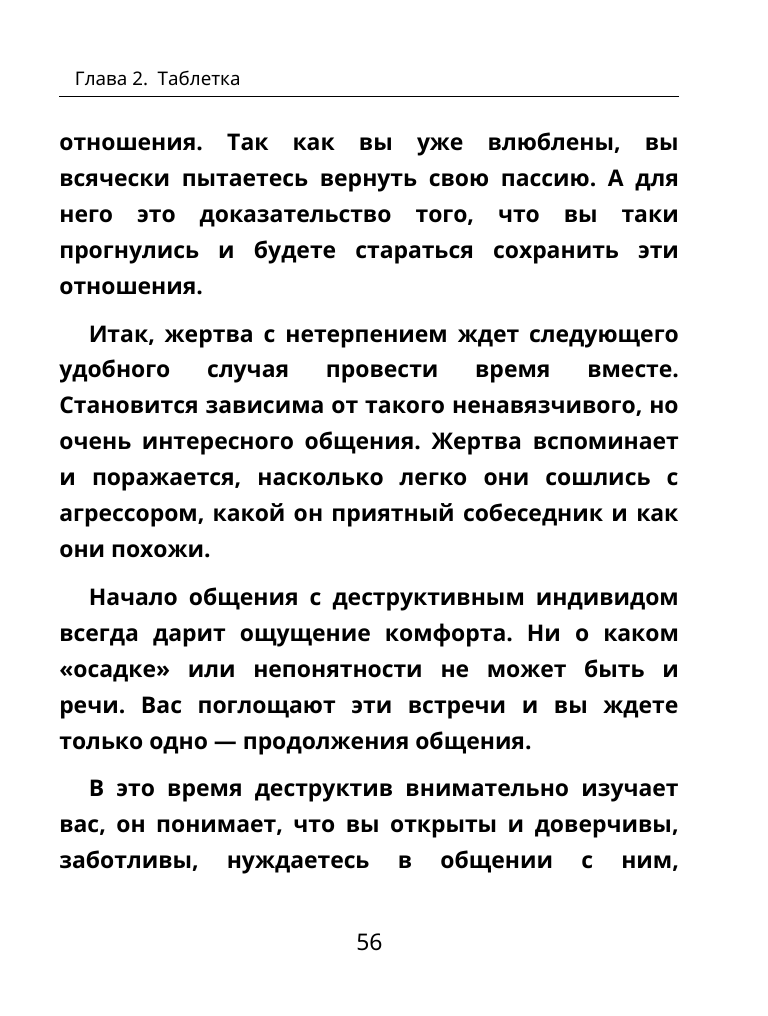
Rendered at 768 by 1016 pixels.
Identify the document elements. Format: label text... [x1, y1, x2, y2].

text Итак, жертва с нетерпением ждет следующего удобного случая провести время вместе. Становится зависима от такого ненавязчивого, но очень интересного общения. Жертва вспоминает и поражается, насколько легко они сошлись с агрессором, какой он приятный собеседник и как они похожи. [59, 317, 679, 564]
text Начало общения с деструктивным индивидом всегда дарит ощущение комфорта. Ни о каком «осадке» или непонятности не может быть и речи. Вас поглощают эти встречи и вы ждете только одно — продолжения общения. [59, 581, 679, 756]
text В это время деструктив внимательно изучает вас, он понимает, что вы открыты и доверчивы, заботливы, нуждаетесь в общении с ним, [59, 772, 679, 875]
text отношения. Так как вы уже влюблены, вы всячески пытаетесь вернуть свою пассию. А для него это доказательство того, что вы таки прогнулись и будете стараться сохранить эти отношения. [59, 126, 679, 301]
